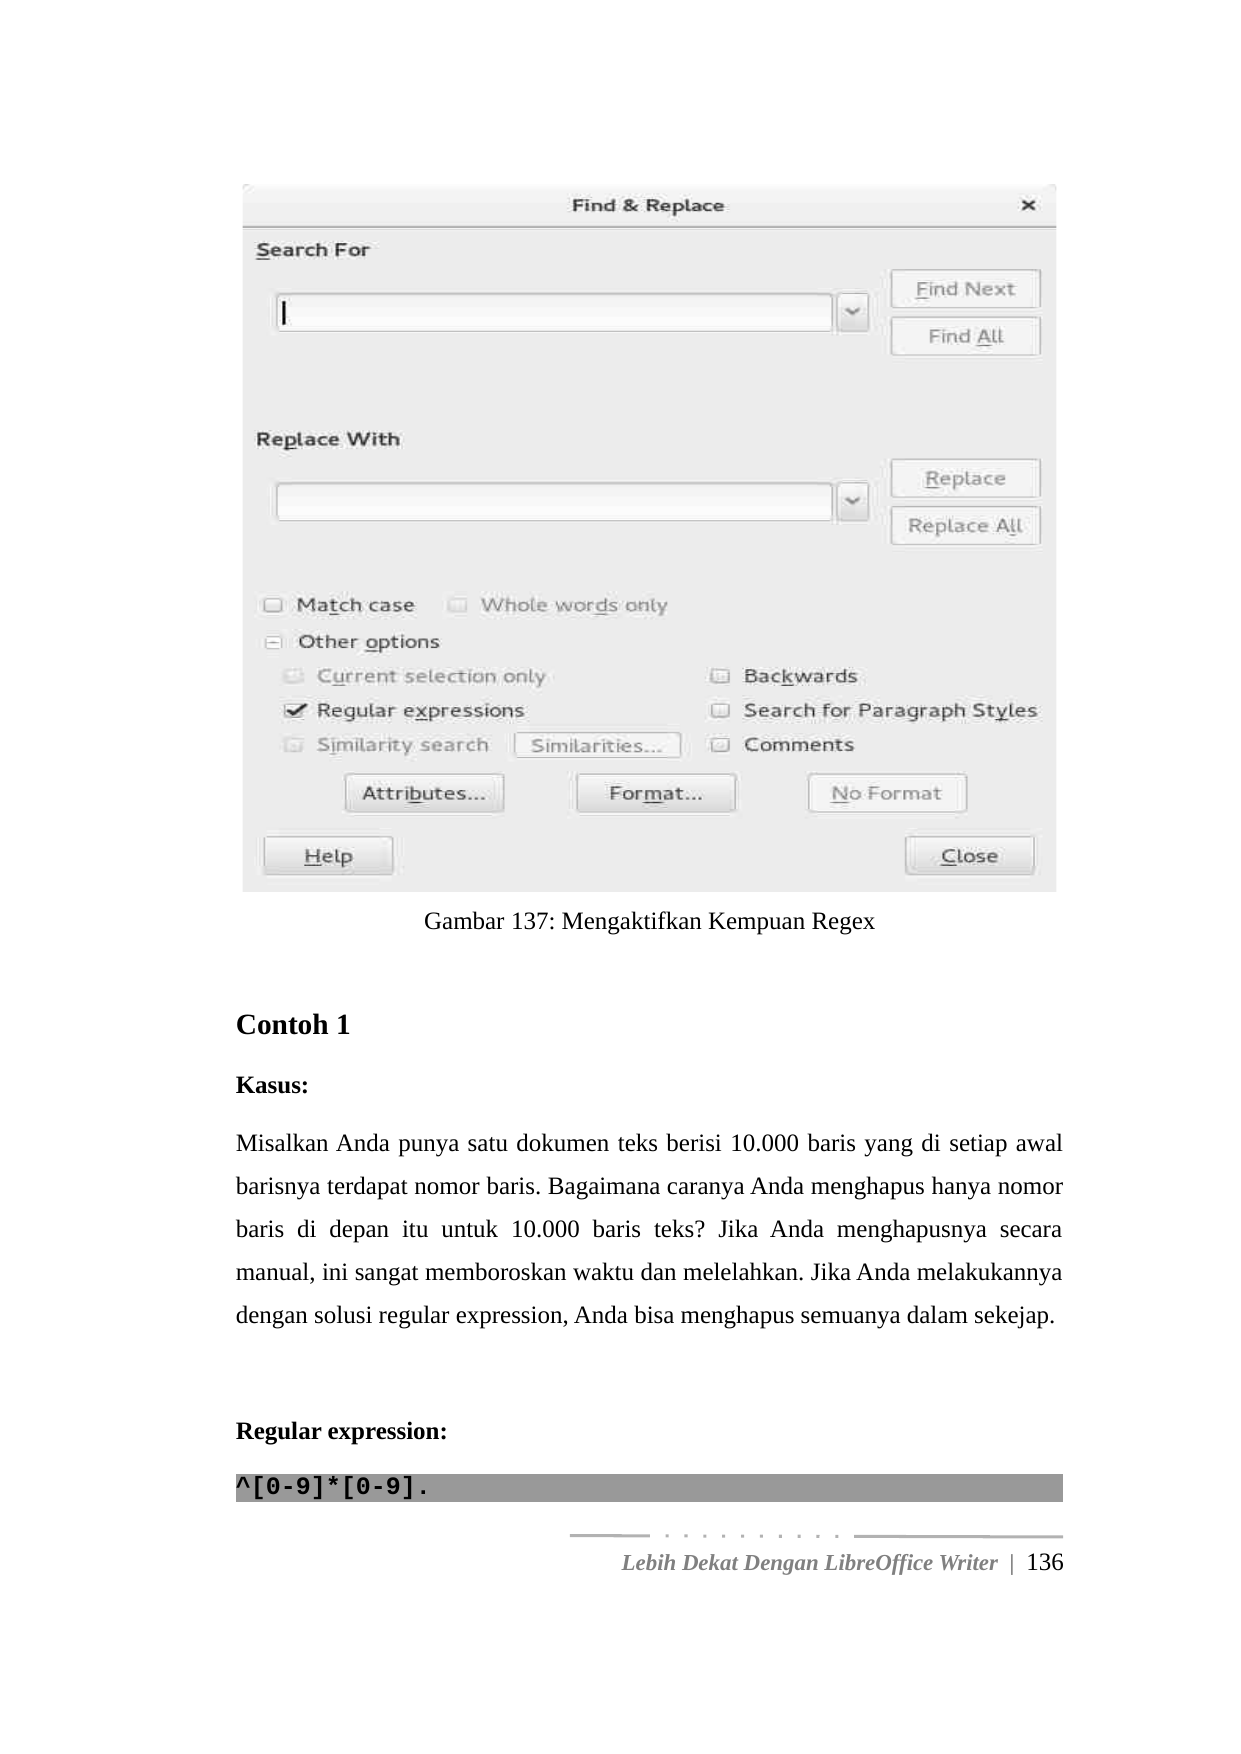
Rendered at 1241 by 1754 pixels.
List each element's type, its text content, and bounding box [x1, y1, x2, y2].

text Regular expression: [236, 1416, 1063, 1445]
text Misalkan Anda punya satu dokumen teks berisi 10.000 baris yang di setiap awal barisnya terdapat nomor baris. Bagaimana caranya Anda menghapus hanya nomor baris di depan itu untuk 10.000 baris teks? Jika Anda menghapusnya secara manual, ini sangat memboroskan waktu dan melelahkan. Jika Anda melakukannya dengan solusi regular expression, Anda bisa menghapus semuanya dalam sekejap. [236, 1128, 1063, 1329]
subtitle Contoh 1 [236, 1007, 1063, 1041]
text Gambar 137: Mengaktifkan Kempuan Regex [236, 892, 1063, 935]
text Kasus: [236, 1070, 1063, 1099]
text ^[0-9]*[0-9]. [236, 1474, 1063, 1502]
picture [242, 184, 1057, 892]
